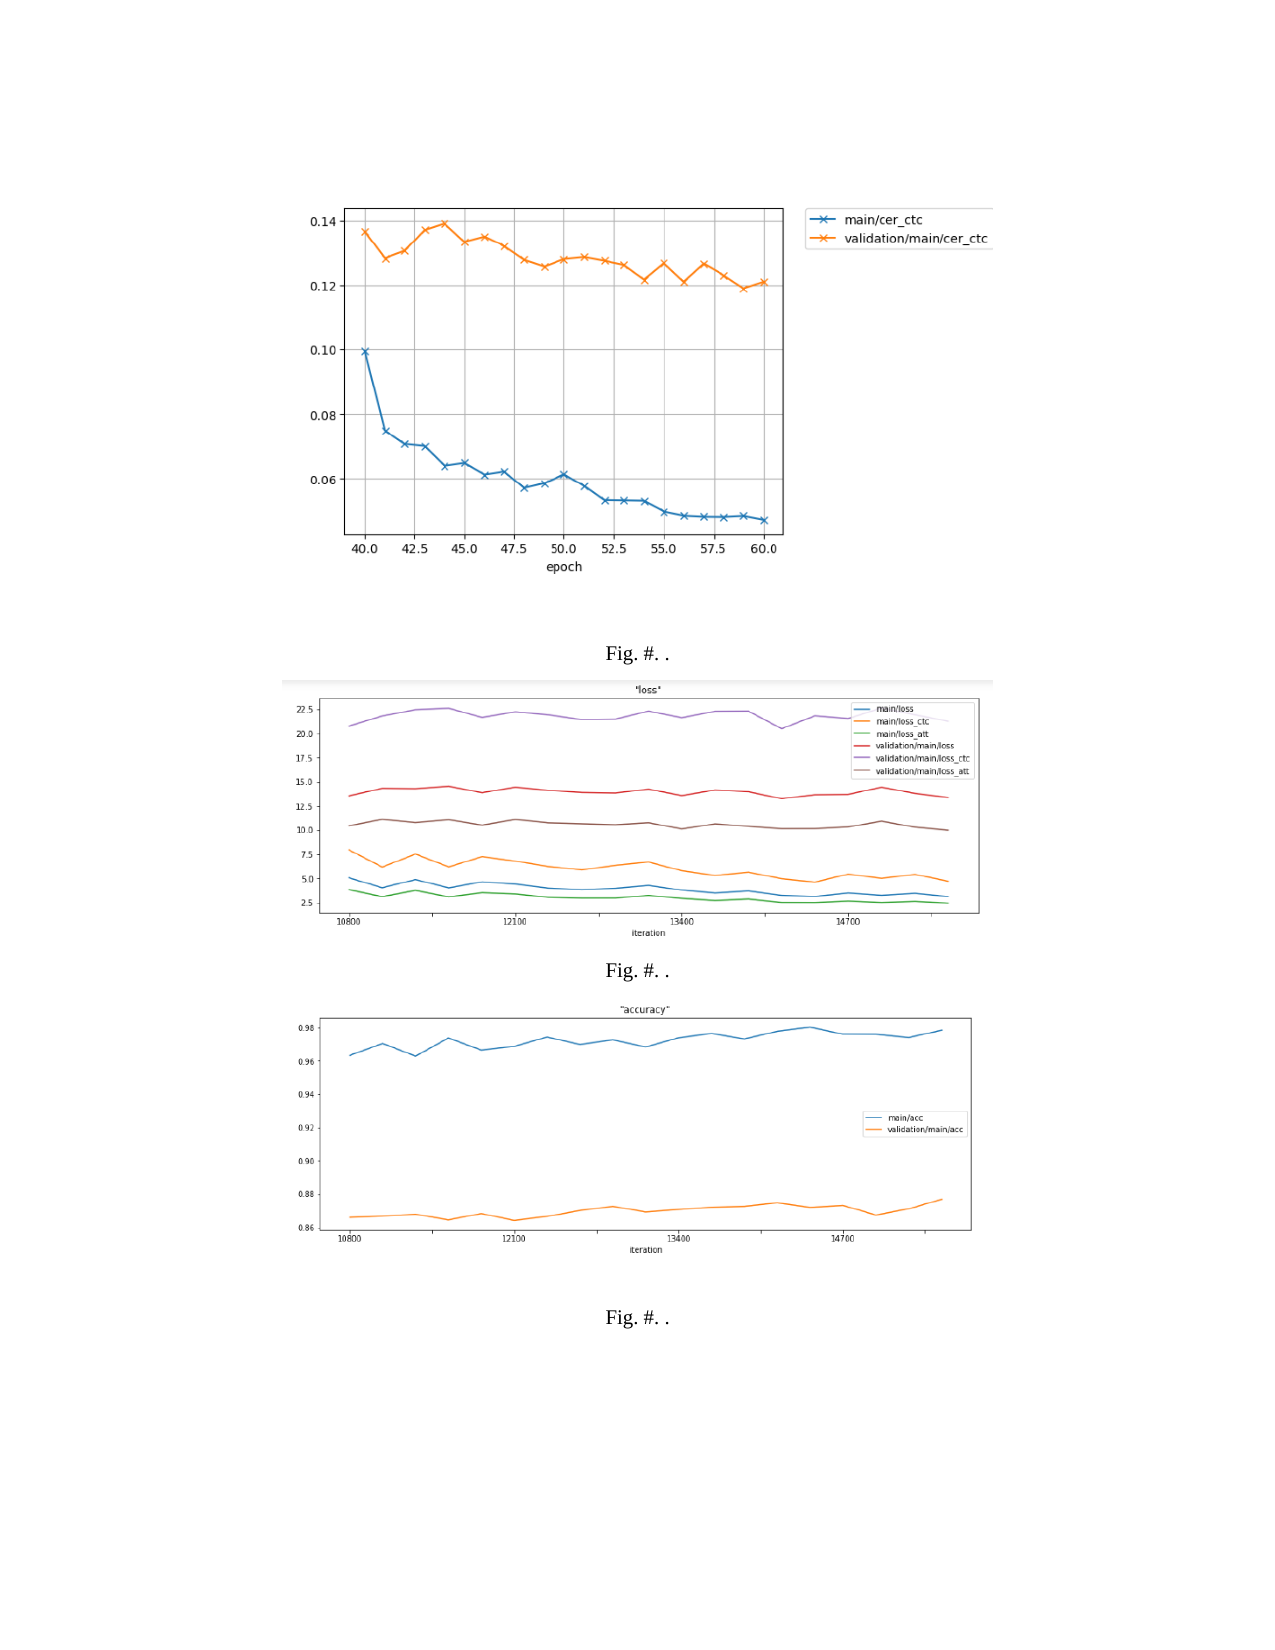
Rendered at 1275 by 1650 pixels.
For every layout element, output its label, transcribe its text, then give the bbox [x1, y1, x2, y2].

picture [282, 195, 993, 578]
text Fig. #. . [319, 641, 956, 665]
text Fig. #. . [319, 946, 956, 982]
picture [282, 678, 993, 946]
text Fig. #. . [319, 1304, 956, 1329]
picture [282, 995, 993, 1261]
